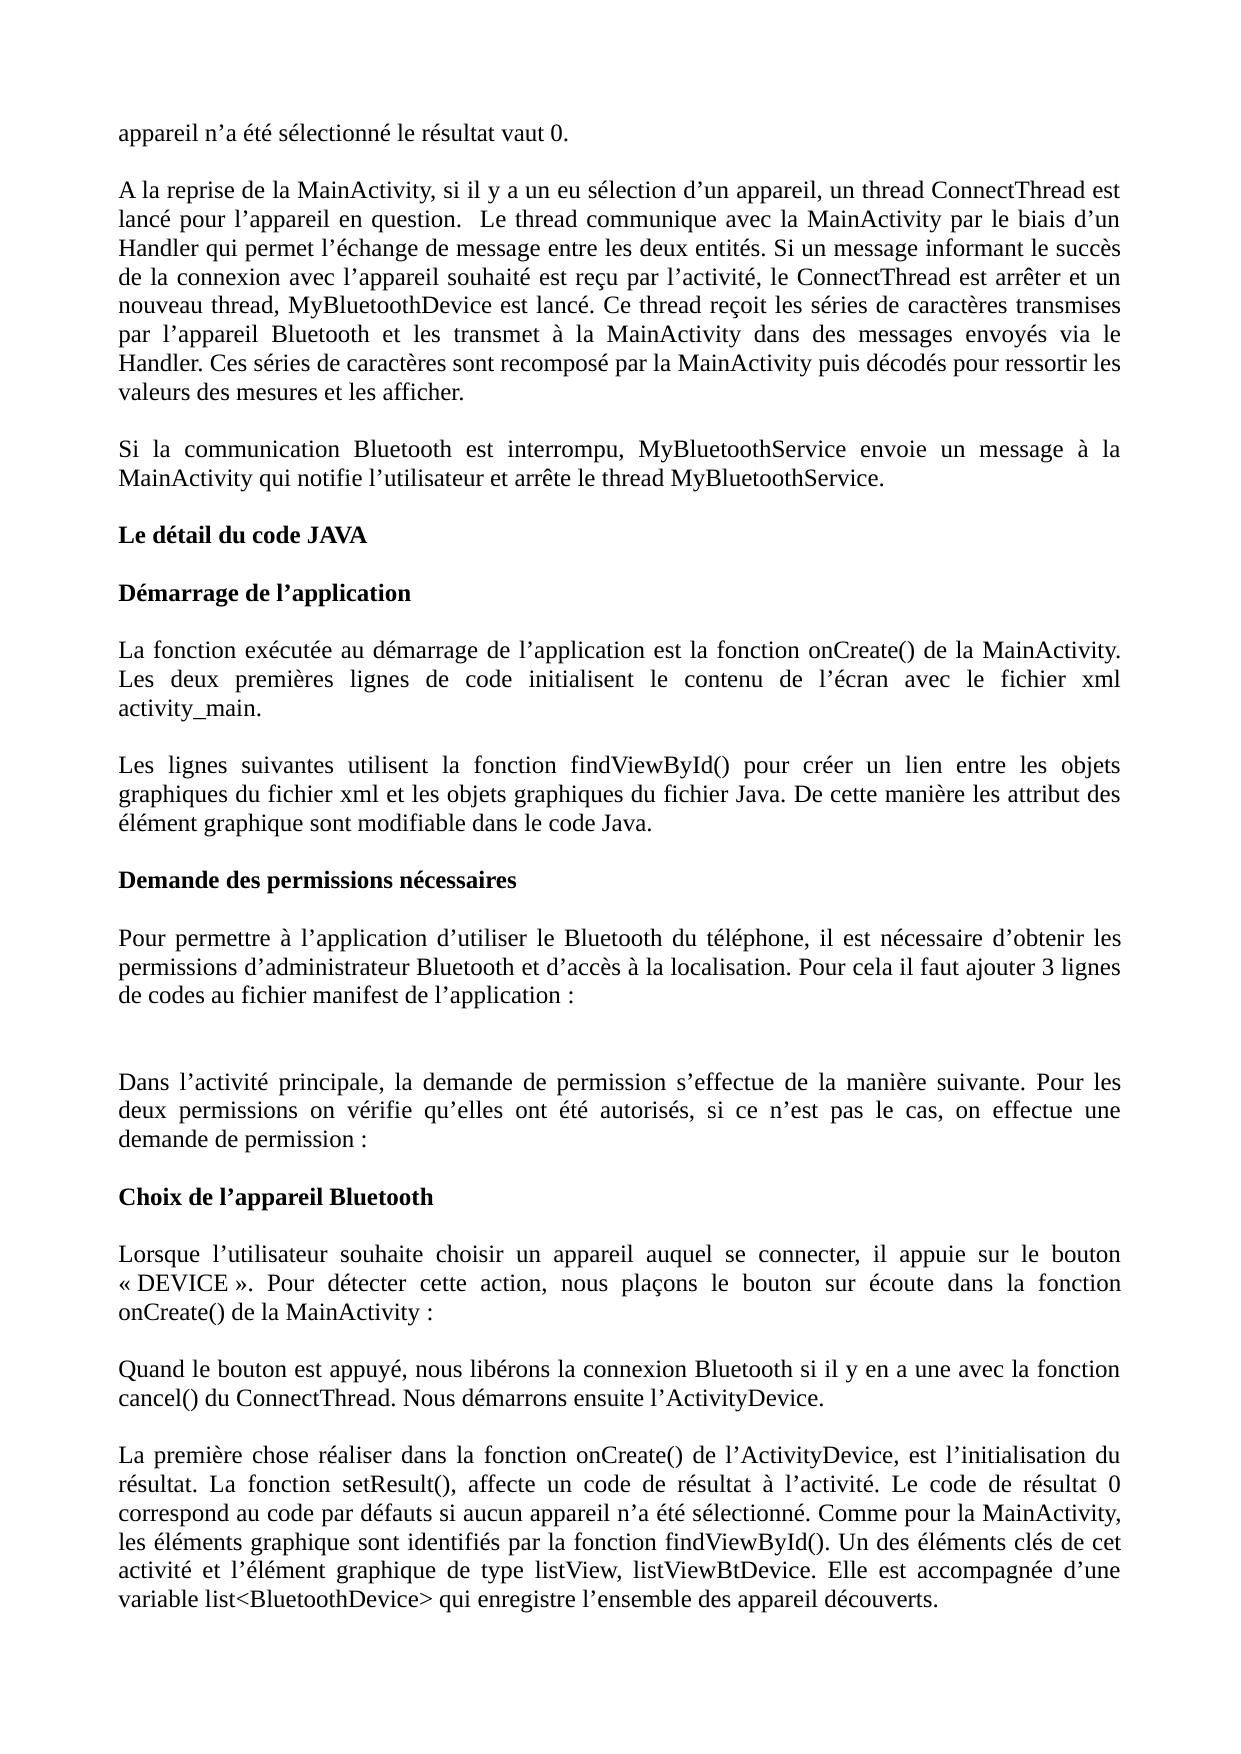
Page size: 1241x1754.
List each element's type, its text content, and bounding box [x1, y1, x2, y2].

text Quand le bouton est appuyé, nous libérons la connexion Bluetooth si il y en a une avec la fonction cancel() du ConnectThread. Nous démarrons ensuite l’ActivityDevice. [118, 1354, 1122, 1412]
text Lorsque l’utilisateur souhaite choisir un appareil auquel se connecter, il appuie sur le bouton « DEVICE ». Pour détecter cette action, nous plaçons le bouton sur écoute dans la fonction onCreate() de la MainActivity : [118, 1239, 1122, 1326]
text Dans l’activité principale, la demande de permission s’effectue de la manière suivante. Pour les deux permissions on vérifie qu’elles ont été autorisés, si ce n’est pas le cas, on effectue une demande de permission : [118, 1067, 1122, 1153]
text Le détail du code JAVA [118, 521, 1122, 549]
text Les lignes suivantes utilisent la fonction findViewById() pour créer un lien entre les objets graphiques du fichier xml et les objets graphiques du fichier Java. De cette manière les attribut des élément graphique sont modifiable dans le code Java. [118, 751, 1122, 837]
text Démarrage de l’application [118, 578, 1122, 607]
text La première chose réaliser dans la fonction onCreate() de l’ActivityDevice, est l’initialisation du résultat. La fonction setResult(), affecte un code de résultat à l’activité. Le code de résultat 0 correspond au code par défauts si aucun appareil n’a été sélectionné. Comme pour la MainActivity, les éléments graphique sont identifiés par la fonction findViewById(). Un des éléments clés de cet activité et l’élément graphique de type listView, listViewBtDevice. Elle est accompagnée d’une variable list<BluetoothDevice> qui enregistre l’ensemble des appareil découverts. [118, 1441, 1122, 1613]
text Si la communication Bluetooth est interrompu, MyBluetoothService envoie un message à la MainActivity qui notifie l’utilisateur et arrête le thread MyBluetoothService. [118, 434, 1122, 492]
text appareil n’a été sélectionné le résultat vaut 0. [118, 118, 1122, 147]
text Pour permettre à l’application d’utiliser le Bluetooth du téléphone, il est nécessaire d’obtenir les permissions d’administrateur Bluetooth et d’accès à la localisation. Pour cela il faut ajouter 3 lignes de codes au fichier manifest de l’application : [118, 923, 1122, 1009]
text A la reprise de la MainActivity, si il y a un eu sélection d’un appareil, un thread ConnectThread est lancé pour l’appareil en question. Le thread communique avec la MainActivity par le biais d’un Handler qui permet l’échange de message entre les deux entités. Si un message informant le succès de la connexion avec l’appareil souhaité est reçu par l’activité, le ConnectThread est arrêter et un nouveau thread, MyBluetoothDevice est lancé. Ce thread reçoit les séries de caractères transmises par l’appareil Bluetooth et les transmet à la MainActivity dans des messages envoyés via le Handler. Ces séries de caractères sont recomposé par la MainActivity puis décodés pour ressortir les valeurs des mesures et les afficher. [118, 176, 1122, 406]
text La fonction exécutée au démarrage de l’application est la fonction onCreate() de la MainActivity. Les deux premières lignes de code initialisent le contenu de l’écran avec le fichier xml activity_main. [118, 636, 1122, 722]
text Demande des permissions nécessaires [118, 866, 1122, 894]
text Choix de l’appareil Bluetooth [118, 1182, 1122, 1211]
